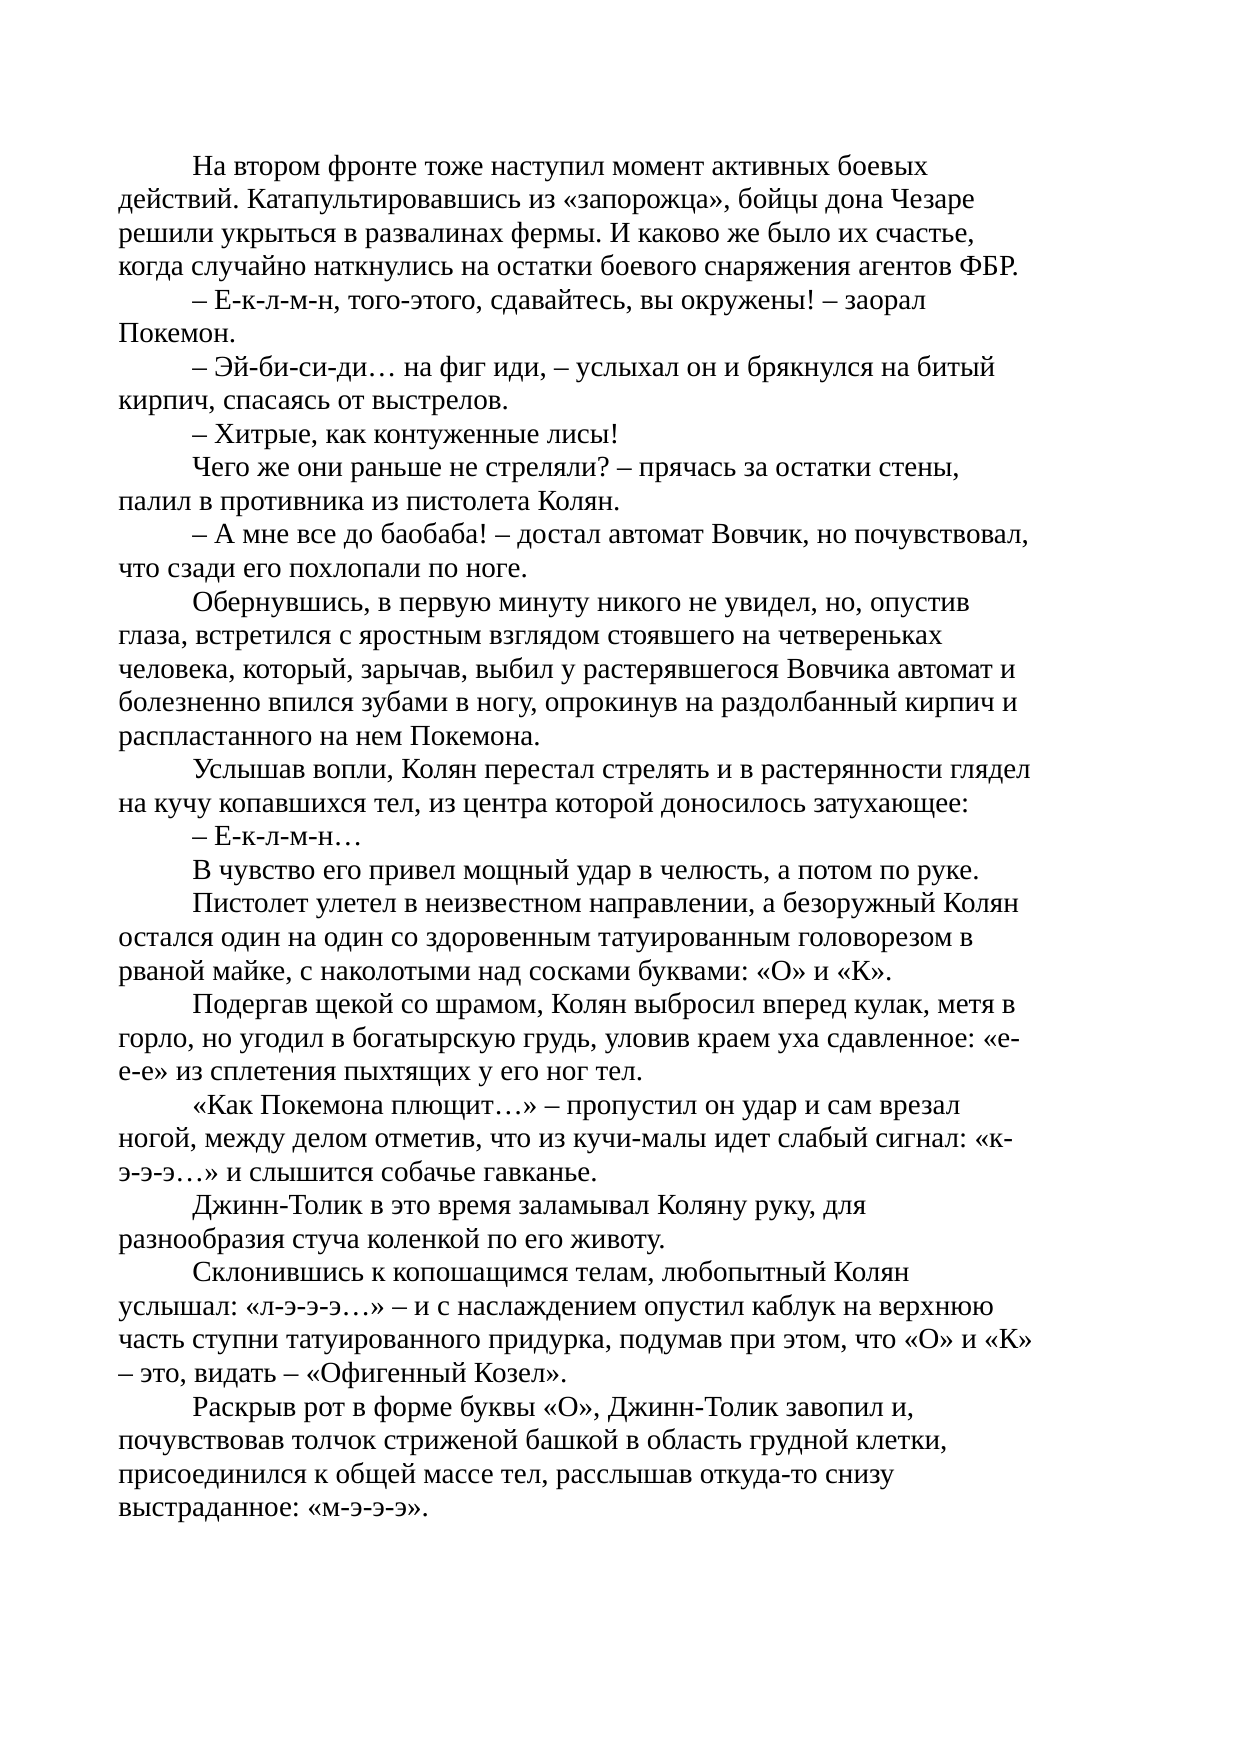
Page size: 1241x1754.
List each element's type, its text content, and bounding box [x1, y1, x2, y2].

text «Как Покемона плющит…» – пропустил он удар и сам врезал ногой, между делом отметив, что из кучи-малы идет слабый сигнал: «к-э-э-э…» и слышится собачье гавканье. [118, 1087, 1033, 1187]
text – Е-к-л-м-н… [118, 818, 1033, 852]
text Склонившись к копошащимся телам, любопытный Колян услышал: «л-э-э-э…» – и с наслаждением опустил каблук на верхнюю часть ступни татуированного придурка, подумав при этом, что «О» и «К» – это, видать – «Офигенный Козел». [118, 1254, 1033, 1389]
text Джинн-Толик в это время заламывал Коляну руку, для разнообразия стуча коленкой по его животу. [118, 1187, 1033, 1254]
text – Хитрые, как контуженные лисы! [118, 416, 1033, 449]
text Услышав вопли, Колян перестал стрелять и в растерянности глядел на кучу копавшихся тел, из центра которой доносилось затухающее: [118, 751, 1033, 818]
text – Эй-би-си-ди… на фиг иди, – услыхал он и брякнулся на битый кирпич, спасаясь от выстрелов. [118, 349, 1033, 416]
text Раскрыв рот в форме буквы «О», Джинн-Толик завопил и, почувствовав толчок стриженой башкой в область грудной клетки, присоединился к общей массе тел, расслышав откуда-то снизу выстраданное: «м-э-э-э». [118, 1389, 1033, 1523]
text Обернувшись, в первую минуту никого не увидел, но, опустив глаза, встретился с яростным взглядом стоявшего на четвереньках человека, который, зарычав, выбил у растерявшегося Вовчика автомат и болезненно впился зубами в ногу, опрокинув на раздолбанный кирпич и распластанного на нем Покемона. [118, 584, 1033, 751]
text Пистолет улетел в неизвестном направлении, а безоружный Колян остался один на один со здоровенным татуированным головорезом в рваной майке, с наколотыми над сосками буквами: «О» и «К». [118, 886, 1033, 986]
text Чего же они раньше не стреляли? – прячась за остатки стены, палил в противника из пистолета Колян. [118, 449, 1033, 517]
text На втором фронте тоже наступил момент активных боевых действий. Катапультировавшись из «запорожца», бойцы дона Чезаре решили укрыться в развалинах фермы. И каково же было их счастье, когда случайно наткнулись на остатки боевого снаряжения агентов ФБР. [118, 148, 1033, 282]
text Подергав щекой со шрамом, Колян выбросил вперед кулак, метя в горло, но угодил в богатырскую грудь, уловив краем уха сдавленное: «е-е-е» из сплетения пыхтящих у его ног тел. [118, 986, 1033, 1087]
text – А мне все до баобаба! – достал автомат Вовчик, но почувствовал, что сзади его похлопали по ноге. [118, 517, 1033, 584]
text В чувство его привел мощный удар в челюсть, а потом по руке. [118, 852, 1033, 886]
text – Е-к-л-м-н, того-этого, сдавайтесь, вы окружены! – заорал Покемон. [118, 282, 1033, 349]
